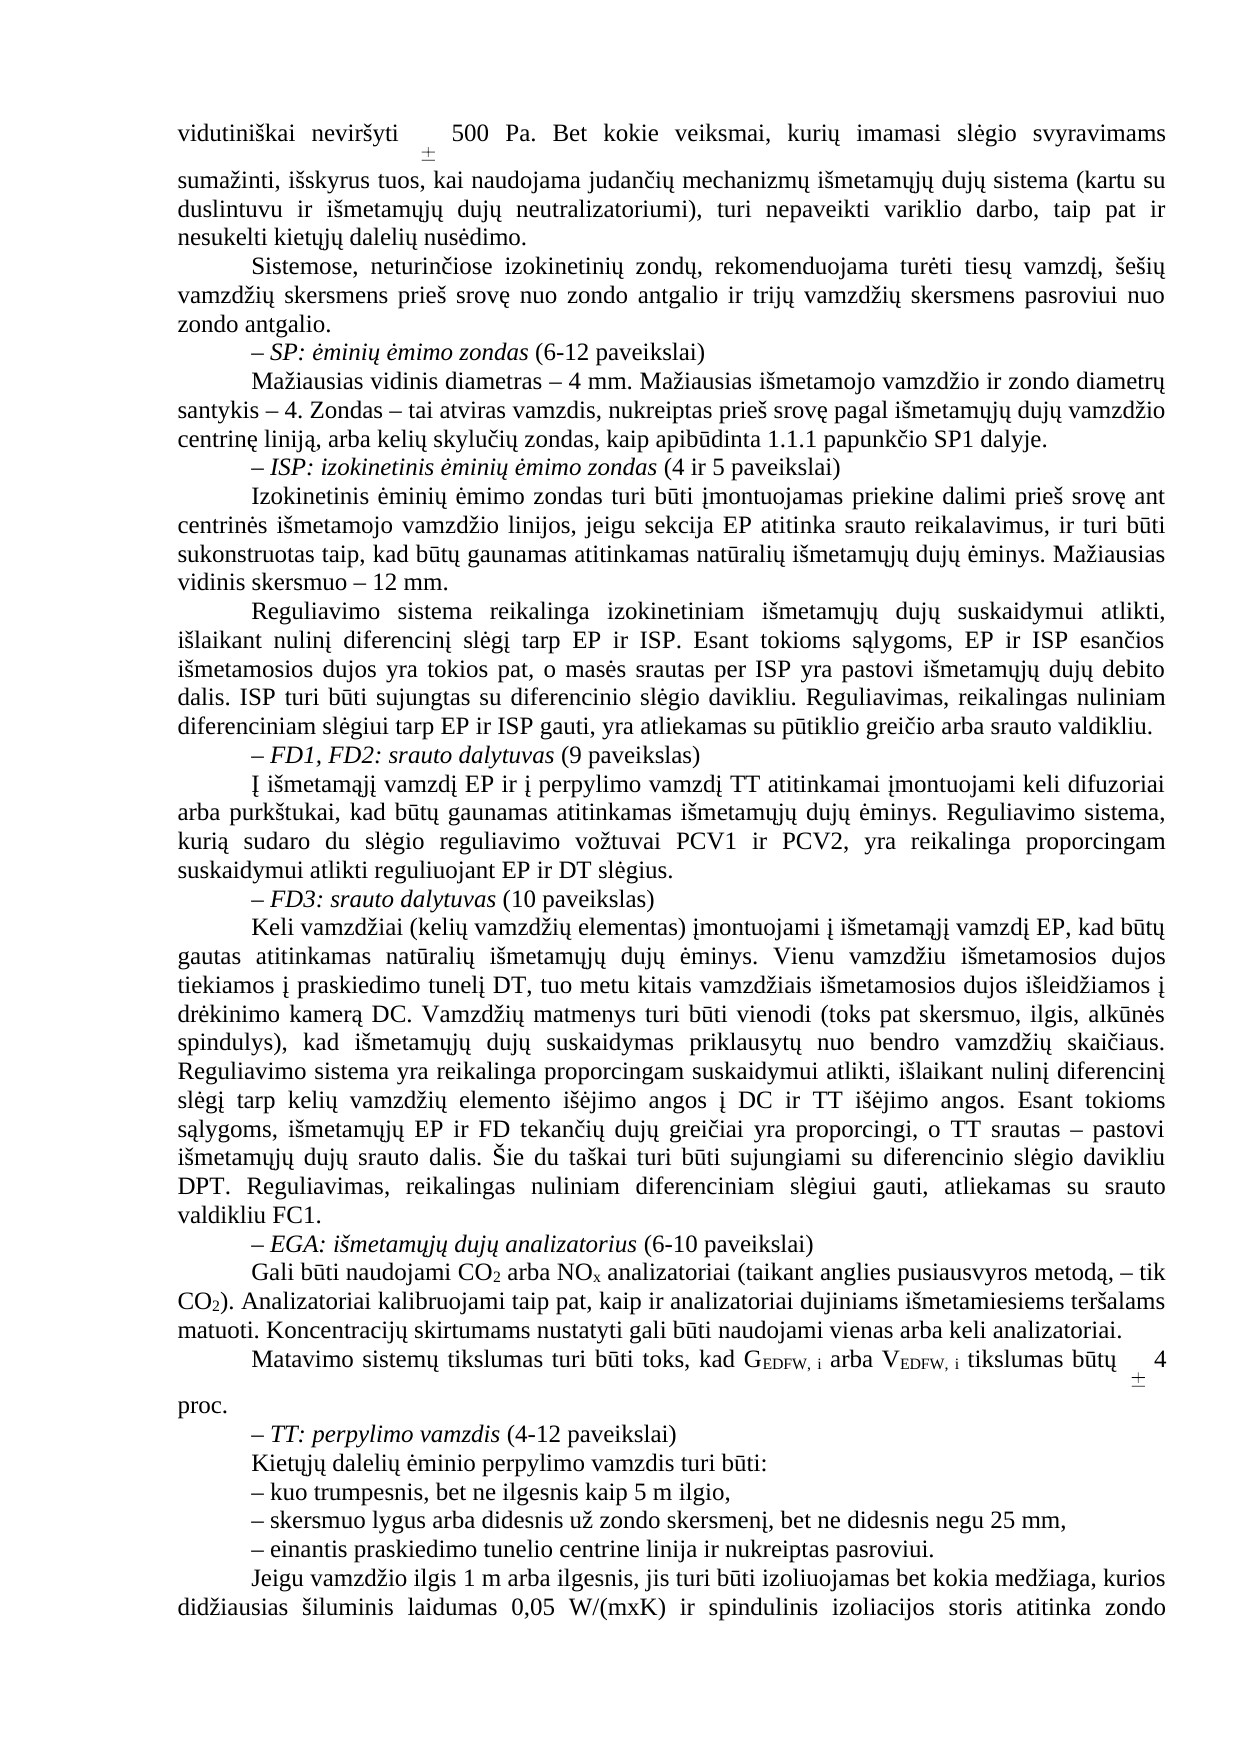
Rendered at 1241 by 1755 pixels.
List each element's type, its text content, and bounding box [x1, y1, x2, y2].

text Keli vamzdžiai (kelių vamzdžių elementas) įmontuojami į išmetamąjį vamzdį EP, kad būtų gautas atitinkamas natūralių išmetamųjų dujų ėminys. Vienu vamzdžiu išmetamosios dujos tiekiamos į praskiedimo tunelį DT, tuo metu kitais vamzdžiais išmetamosios dujos išleidžiamos į drėkinimo kamerą DC. Vamzdžių matmenys turi būti vienodi (toks pat skersmuo, ilgis, alkūnės spindulys), kad išmetamųjų dujų suskaidymas priklausytų nuo bendro vamzdžių skaičiaus. Reguliavimo sistema yra reikalinga proporcingam suskaidymui atlikti, išlaikant nulinį diferencinį slėgį tarp kelių vamzdžių elemento išėjimo angos į DC ir TT išėjimo angos. Esant tokioms sąlygoms, išmetamųjų EP ir FD tekančių dujų greičiai yra proporcingi, o TT srautas – pastovi išmetamųjų dujų srauto dalis. Šie du taškai turi būti sujungiami su diferencinio slėgio davikliu DPT. Reguliavimas, reikalingas nuliniam diferenciniam slėgiui gauti, atliekamas su srauto valdikliu FC1. [177, 912, 1166, 1229]
text Gali būti naudojami CO2 arba NOx analizatoriai (taikant anglies pusiausvyros metodą, – tik CO2). Analizatoriai kalibruojami taip pat, kaip ir analizatoriai dujiniams išmetamiesiems teršalams matuoti. Koncentracijų skirtumams nustatyti gali būti naudojami vienas arba keli analizatoriai. [177, 1257, 1166, 1344]
text Sistemose, neturinčiose izokinetinių zondų, rekomenduojama turėti tiesų vamzdį, šešių vamzdžių skersmens prieš srovę nuo zondo antgalio ir trijų vamzdžių skersmens pasroviui nuo zondo antgalio. [177, 251, 1166, 337]
text – skersmuo lygus arba didesnis už zondo skersmenį, bet ne didesnis negu 25 mm, [177, 1505, 1166, 1534]
text Jeigu vamzdžio ilgis 1 m arba ilgesnis, jis turi būti izoliuojamas bet kokia medžiaga, kurios didžiausias šiluminis laidumas 0,05 W/(mxK) ir spindulinis izoliacijos storis atitinka zondo [177, 1563, 1166, 1620]
text Mažiausias vidinis diametras – 4 mm. Mažiausias išmetamojo vamzdžio ir zondo diametrų santykis – 4. Zondas – tai atviras vamzdis, nukreiptas prieš srovę pagal išmetamųjų dujų vamzdžio centrinę liniją, arba kelių skylučių zondas, kaip apibūdinta 1.1.1 papunkčio SP1 dalyje. [177, 366, 1166, 452]
text Į išmetamąjį vamzdį EP ir į perpylimo vamzdį TT atitinkamai įmontuojami keli difuzoriai arba purkštukai, kad būtų gaunamas atitinkamas išmetamųjų dujų ėminys. Reguliavimo sistema, kurią sudaro du slėgio reguliavimo vožtuvai PCV1 ir PCV2, yra reikalinga proporcingam suskaidymui atlikti reguliuojant EP ir DT slėgius. [177, 769, 1166, 884]
text Kietųjų dalelių ėminio perpylimo vamzdis turi būti: [177, 1448, 1166, 1477]
text – einantis praskiedimo tunelio centrine linija ir nukreiptas pasroviui. [177, 1534, 1166, 1563]
text – FD3: srauto dalytuvas (10 paveikslas) [177, 884, 1166, 912]
text Matavimo sistemų tikslumas turi būti toks, kad GEDFW, i arba VEDFW, i tikslumas būtų 4 proc. [177, 1344, 1166, 1419]
text Reguliavimo sistema reikalinga izokinetiniam išmetamųjų dujų suskaidymui atlikti, išlaikant nulinį diferencinį slėgį tarp EP ir ISP. Esant tokioms sąlygoms, EP ir ISP esančios išmetamosios dujos yra tokios pat, o masės srautas per ISP yra pastovi išmetamųjų dujų debito dalis. ISP turi būti sujungtas su diferencinio slėgio davikliu. Reguliavimas, reikalingas nuliniam diferenciniam slėgiui tarp EP ir ISP gauti, yra atliekamas su pūtiklio greičio arba srauto valdikliu. [177, 596, 1166, 740]
text – SP: ėminių ėmimo zondas (6-12 paveikslai) [177, 337, 1166, 366]
text – kuo trumpesnis, bet ne ilgesnis kaip 5 m ilgio, [177, 1477, 1166, 1505]
text – EGA: išmetamųjų dujų analizatorius (6-10 paveikslai) [177, 1229, 1166, 1257]
text Izokinetinis ėminių ėmimo zondas turi būti įmontuojamas priekine dalimi prieš srovę ant centrinės išmetamojo vamzdžio linijos, jeigu sekcija EP atitinka srauto reikalavimus, ir turi būti sukonstruotas taip, kad būtų gaunamas atitinkamas natūralių išmetamųjų dujų ėminys. Mažiausias vidinis skersmuo – 12 mm. [177, 481, 1166, 596]
text – FD1, FD2: srauto dalytuvas (9 paveikslas) [177, 740, 1166, 769]
text vidutiniškai neviršyti 500 Pa. Bet kokie veiksmai, kurių imamasi slėgio svyravimams sumažinti, išskyrus tuos, kai naudojama judančių mechanizmų išmetamųjų dujų sistema (kartu su duslintuvu ir išmetamųjų dujų neutralizatoriumi), turi nepaveikti variklio darbo, taip pat ir nesukelti kietųjų dalelių nusėdimo. [177, 118, 1166, 251]
text – ISP: izokinetinis ėminių ėmimo zondas (4 ir 5 paveikslai) [177, 452, 1166, 481]
text – TT: perpylimo vamzdis (4-12 paveikslai) [177, 1419, 1166, 1448]
